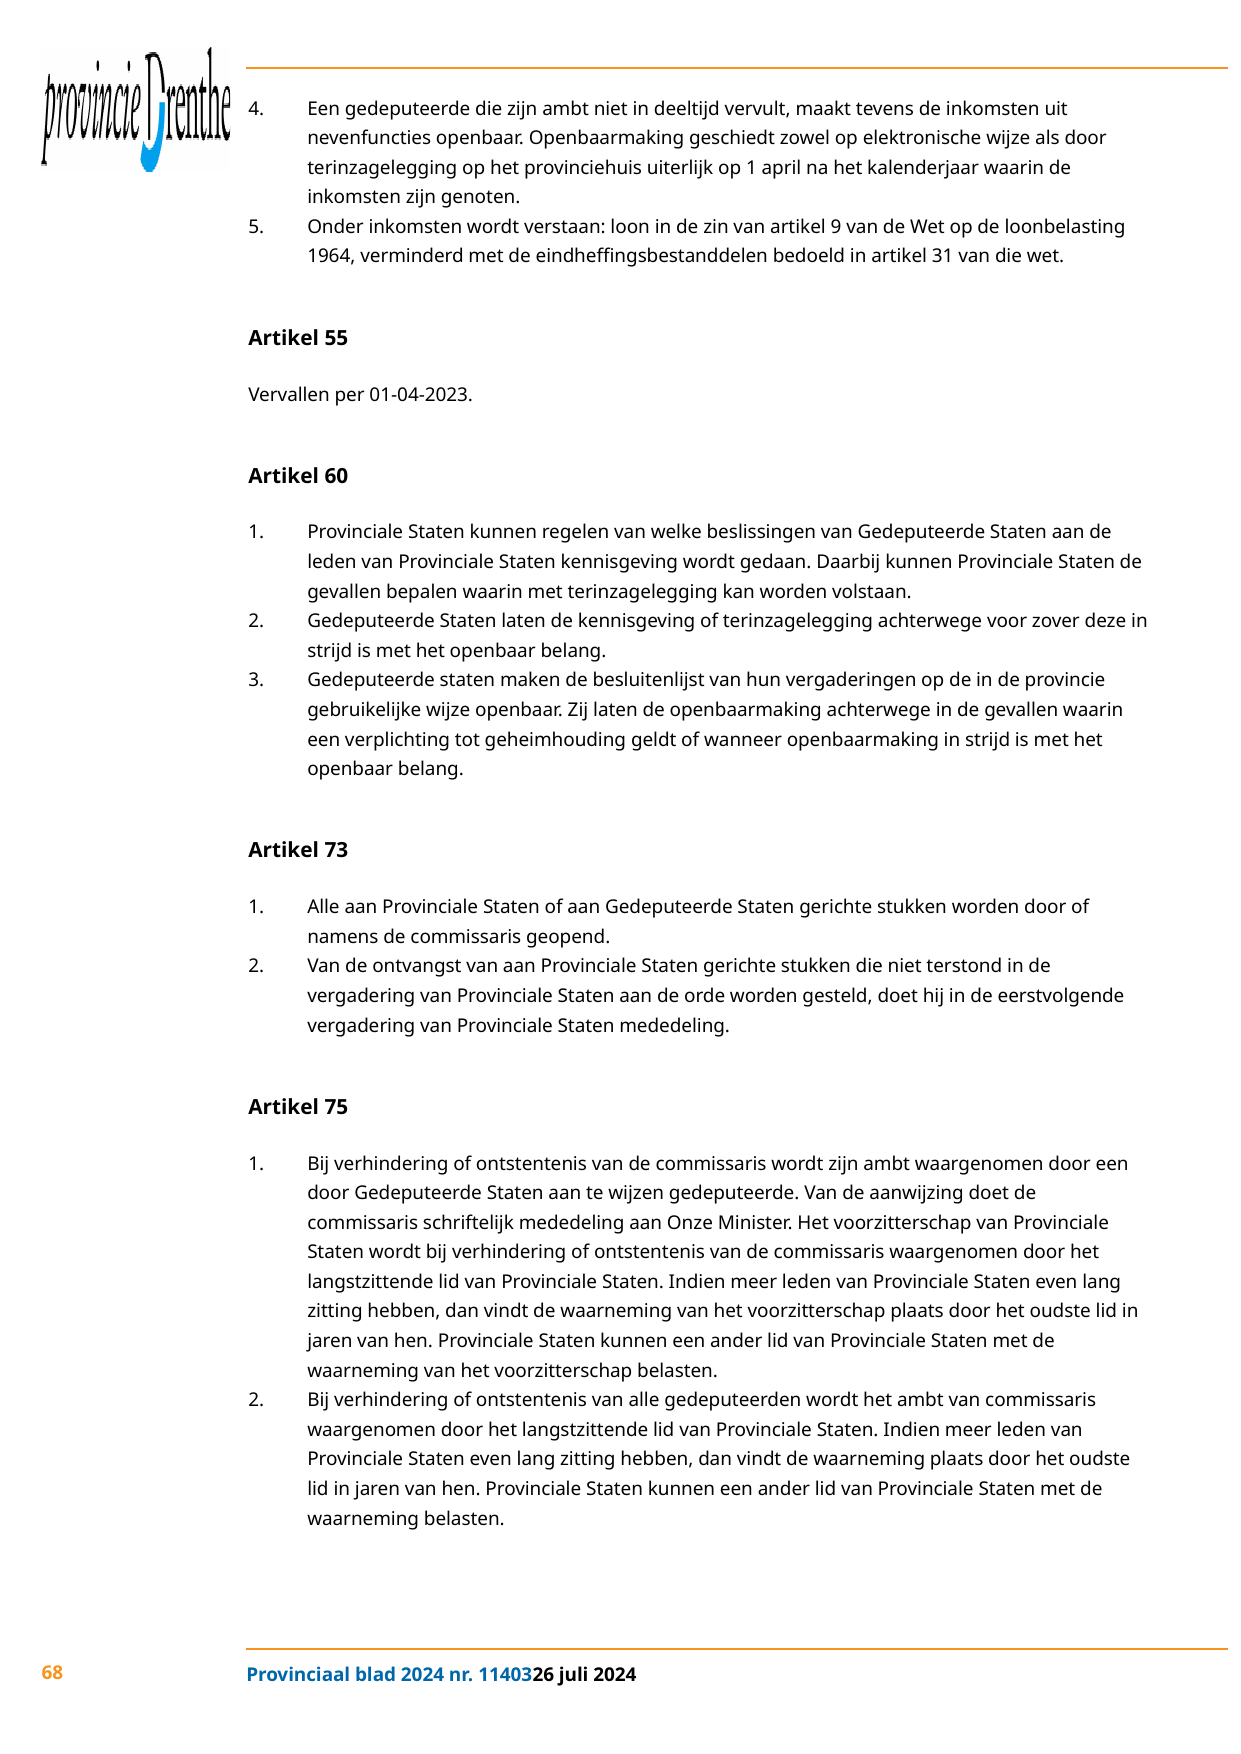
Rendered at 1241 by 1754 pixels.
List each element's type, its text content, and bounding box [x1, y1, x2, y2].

text Artikel 55 [248, 323, 1152, 351]
text Vervallen per 01-04-2023. [248, 381, 1152, 406]
text Artikel 60 [248, 461, 1152, 489]
text Artikel 75 [248, 1092, 1152, 1120]
list Provinciale Staten kunnen regelen van welke beslissingen van Gedeputeerde Staten aan de leden van Provinciale Staten kennisgeving wordt gedaan. Daarbij kunnen Provinciale Staten de gevallen bepalen waarin met terinzagelegging kan worden volstaan. [248, 519, 1152, 604]
list Alle aan Provinciale Staten of aan Gedeputeerde Staten gerichte stukken worden door of namens de commissaris geopend. [248, 893, 1152, 949]
list Gedeputeerde staten maken de besluitenlijst van hun vergaderingen op de in de provincie gebruikelijke wijze openbaar. Zij laten de openbaarmaking achterwege in de gevallen waarin een verplichting tot geheimhouding geldt of wanneer openbaarmaking in strijd is met het openbaar belang. [248, 667, 1152, 781]
list Bij verhindering of ontstentenis van alle gedeputeerden wordt het ambt van commissaris waargenomen door het langstzittende lid van Provinciale Staten. Indien meer leden van Provinciale Staten even lang zitting hebben, dan vindt de waarneming plaats door het oudste lid in jaren van hen. Provinciale Staten kunnen een ander lid van Provinciale Staten met de waarneming belasten. [248, 1386, 1152, 1531]
picture [41, 47, 231, 172]
list Een gedeputeerde die zijn ambt niet in deeltijd vervult, maakt tevens de inkomsten uit nevenfuncties openbaar. Openbaarmaking geschiedt zowel op elektronische wijze als door terinzagelegging op het provinciehuis uiterlijk op 1 april na het kalenderjaar waarin de inkomsten zijn genoten. [248, 95, 1152, 209]
text Artikel 73 [248, 835, 1152, 864]
list Bij verhindering of ontstentenis van de commissaris wordt zijn ambt waargenomen door een door Gedeputeerde Staten aan te wijzen gedeputeerde. Van de aanwijzing doet de commissaris schriftelijk mededeling aan Onze Minister. Het voorzitterschap van Provinciale Staten wordt bij verhindering of ontstentenis van de commissaris waargenomen door het langstzittende lid van Provinciale Staten. Indien meer leden van Provinciale Staten even lang zitting hebben, dan vindt de waarneming van het voorzitterschap plaats door het oudste lid in jaren van hen. Provinciale Staten kunnen een ander lid van Provinciale Staten met de waarneming van het voorzitterschap belasten. [248, 1150, 1152, 1383]
list Onder inkomsten wordt verstaan: loon in de zin van artikel 9 van de Wet op de loonbelasting 1964, verminderd met de eindheffingsbestanddelen bedoeld in artikel 31 van die wet. [248, 213, 1152, 268]
list Van de ontvangst van aan Provinciale Staten gerichte stukken die niet terstond in de vergadering van Provinciale Staten aan de orde worden gesteld, doet hij in de eerstvolgende vergadering van Provinciale Staten mededeling. [248, 953, 1152, 1037]
list Gedeputeerde Staten laten de kennisgeving of terinzagelegging achterwege voor zover deze in strijd is met het openbaar belang. [248, 607, 1152, 663]
